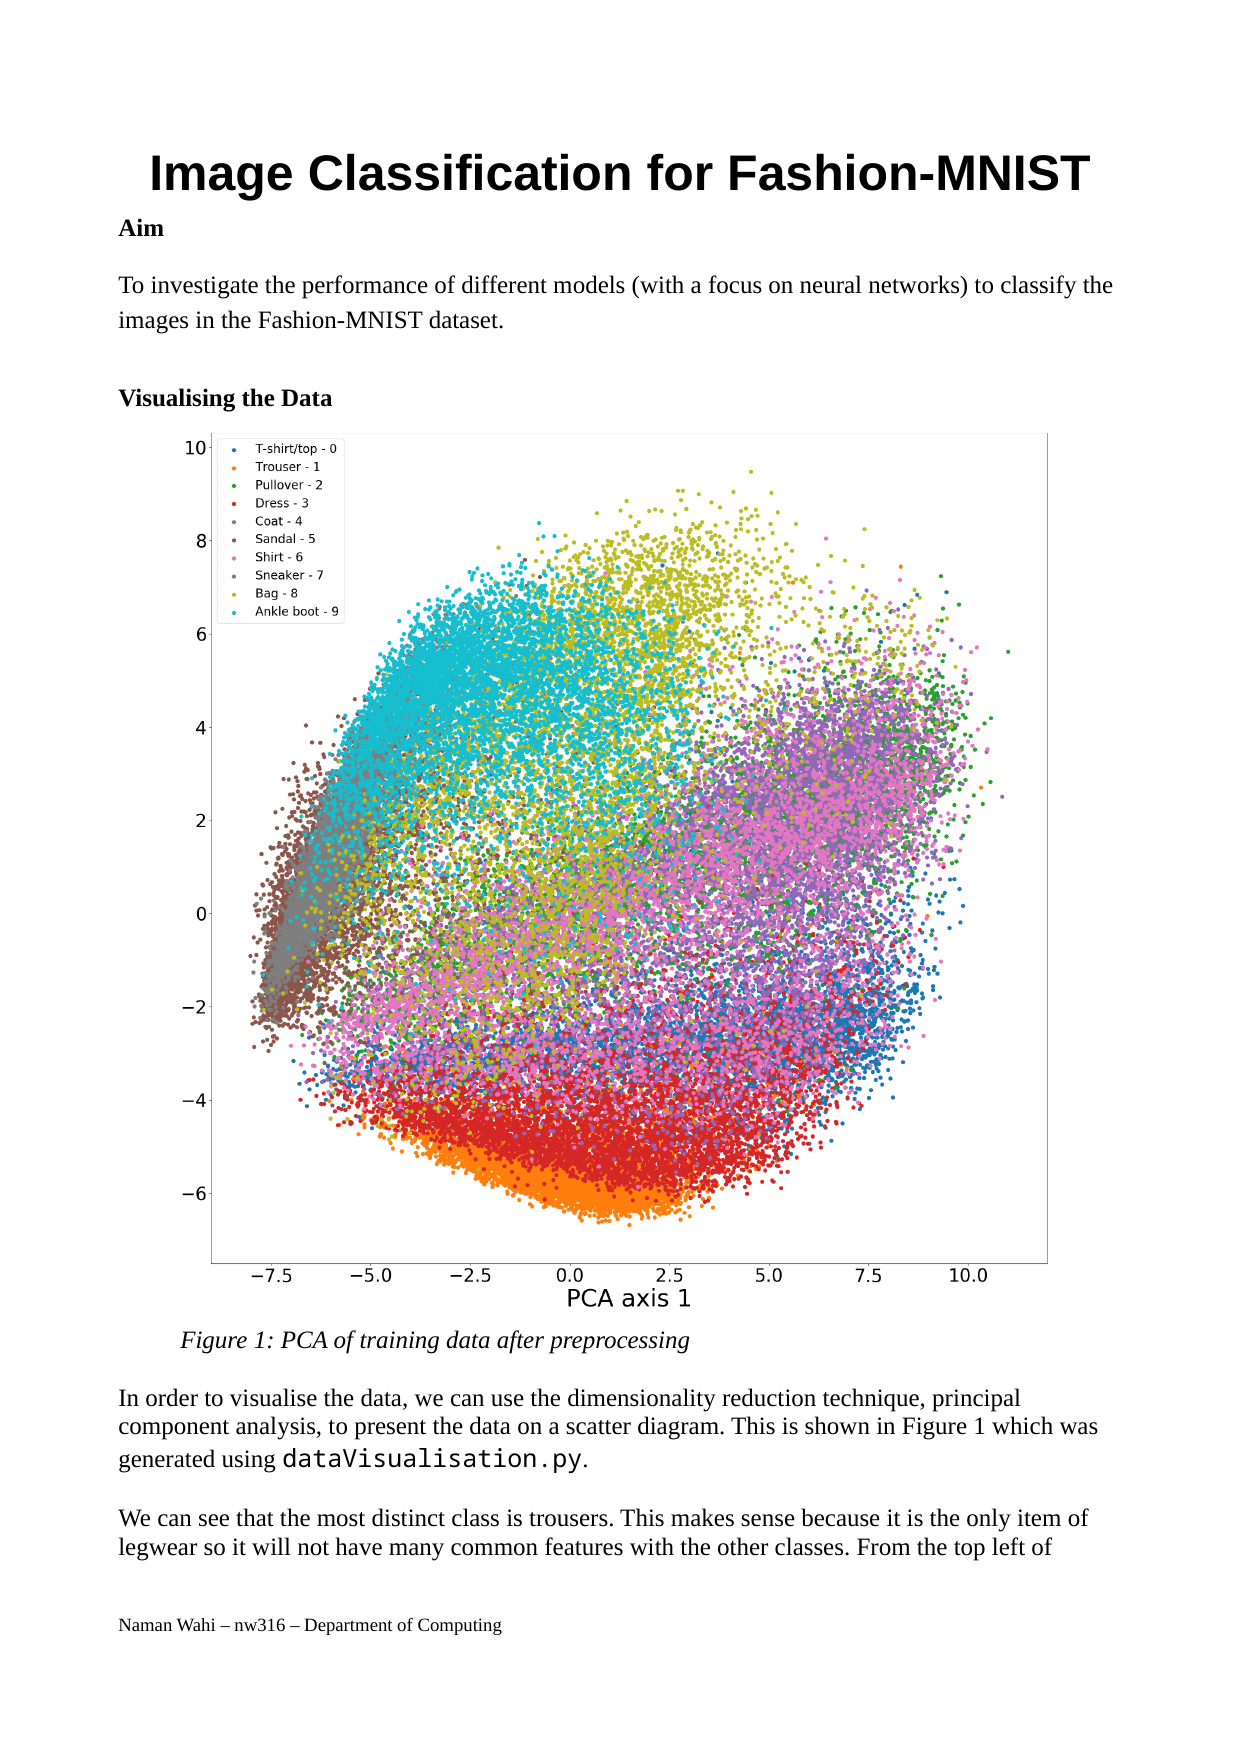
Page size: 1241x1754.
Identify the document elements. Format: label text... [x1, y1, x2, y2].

text In order to visualise the data, we can use the dimensionality reduction technique, principal component analysis, to present the data on a scatter diagram. This is shown in Figure 1 which was generated using dataVisualisation.py. [118, 1383, 1122, 1474]
text Aim [118, 213, 1122, 242]
title Image Classification for Fashion-MNIST [118, 143, 1122, 201]
text We can see that the most distinct class is trousers. This makes sense because it is the only item of legwear so it will not have many common features with the other classes. From the top left of [118, 1503, 1122, 1561]
text To investigate the performance of different models (with a focus on neural networks) to classify the images in the Fashion-MNIST dataset. [118, 271, 1122, 334]
text Visualising the Data [118, 383, 1122, 412]
picture [180, 433, 1060, 1326]
text Figure 1: PCA of training data after preprocessing [180, 1326, 1060, 1354]
